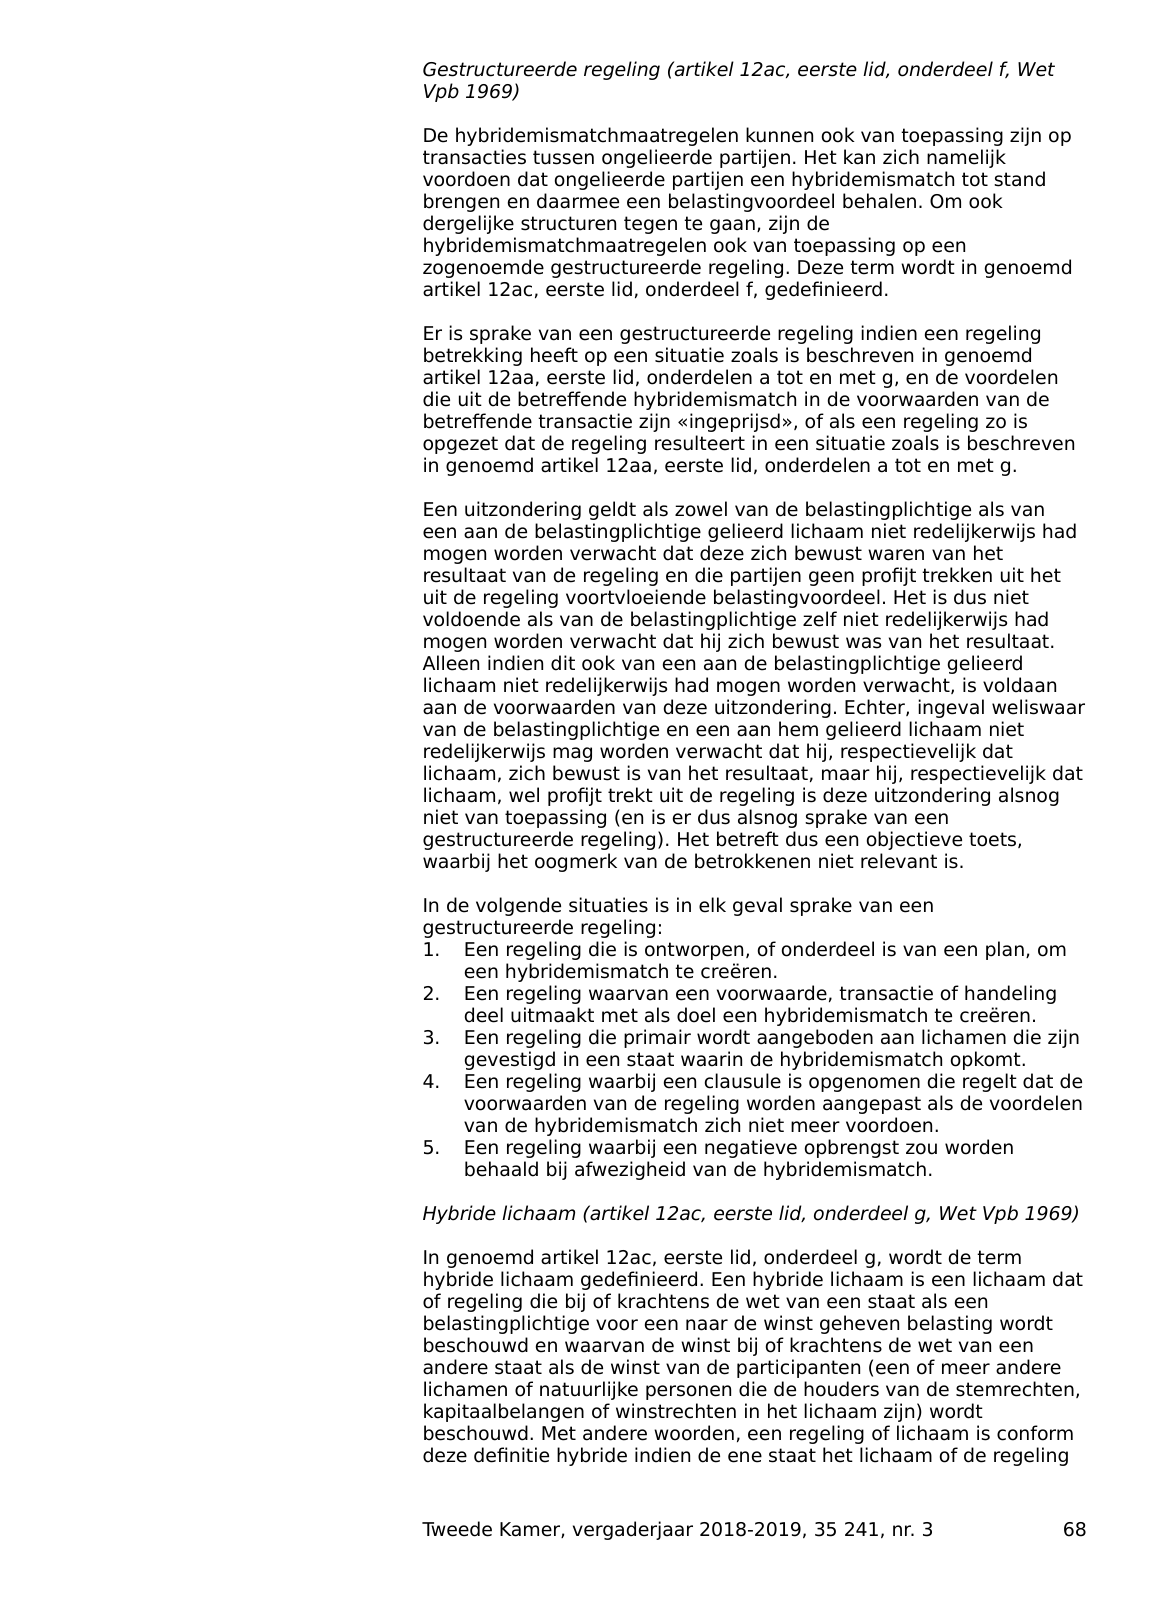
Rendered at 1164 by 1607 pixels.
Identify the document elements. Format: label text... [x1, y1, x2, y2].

text 1. Een regeling die is ontworpen, of onderdeel is van een plan, om een hybridemismatch te creëren. [422, 939, 1087, 983]
text 3. Een regeling die primair wordt aangeboden aan lichamen die zijn gevestigd in een staat waarin de hybridemismatch opkomt. [422, 1027, 1087, 1071]
subtitle Gestructureerde regeling (artikel 12ac, eerste lid, onderdeel f, Wet Vpb 1969) [422, 59, 1087, 103]
text In de volgende situaties is in elk geval sprake van een gestructureerde regeling: [422, 895, 1087, 939]
text De hybridemismatchmaatregelen kunnen ook van toepassing zijn op transacties tussen ongelieerde partijen. Het kan zich namelijk voordoen dat ongelieerde partijen een hybridemismatch tot stand brengen en daarmee een belastingvoordeel behalen. Om ook dergelijke structuren tegen te gaan, zijn de hybridemismatchmaatregelen ook van toepassing op een zogenoemde gestructureerde regeling. Deze term wordt in genoemd artikel 12ac, eerste lid, onderdeel f, gedefinieerd. [422, 125, 1087, 301]
text 5. Een regeling waarbij een negatieve opbrengst zou worden behaald bij afwezigheid van de hybridemismatch. [422, 1137, 1087, 1181]
subtitle Hybride lichaam (artikel 12ac, eerste lid, onderdeel g, Wet Vpb 1969) [422, 1203, 1087, 1225]
text Er is sprake van een gestructureerde regeling indien een regeling betrekking heeft op een situatie zoals is beschreven in genoemd artikel 12aa, eerste lid, onderdelen a tot en met g, en de voordelen die uit de betreffende hybridemismatch in de voorwaarden van de betreffende transactie zijn «ingeprijsd», of als een regeling zo is opgezet dat de regeling resulteert in een situatie zoals is beschreven in genoemd artikel 12aa, eerste lid, onderdelen a tot en met g. [422, 323, 1087, 477]
text Een uitzondering geldt als zowel van de belastingplichtige als van een aan de belastingplichtige gelieerd lichaam niet redelijkerwijs had mogen worden verwacht dat deze zich bewust waren van het resultaat van de regeling en die partijen geen profijt trekken uit het uit de regeling voortvloeiende belastingvoordeel. Het is dus niet voldoende als van de belastingplichtige zelf niet redelijkerwijs had mogen worden verwacht dat hij zich bewust was van het resultaat. Alleen indien dit ook van een aan de belastingplichtige gelieerd lichaam niet redelijkerwijs had mogen worden verwacht, is voldaan aan de voorwaarden van deze uitzondering. Echter, ingeval weliswaar van de belastingplichtige en een aan hem gelieerd lichaam niet redelijkerwijs mag worden verwacht dat hij, respectievelijk dat lichaam, zich bewust is van het resultaat, maar hij, respectievelijk dat lichaam, wel profijt trekt uit de regeling is deze uitzondering alsnog niet van toepassing (en is er dus alsnog sprake van een gestructureerde regeling). Het betreft dus een objectieve toets, waarbij het oogmerk van de betrokkenen niet relevant is. [422, 499, 1087, 873]
text In genoemd artikel 12ac, eerste lid, onderdeel g, wordt de term hybride lichaam gedefinieerd. Een hybride lichaam is een lichaam dat of regeling die bij of krachtens de wet van een staat als een belastingplichtige voor een naar de winst geheven belasting wordt beschouwd en waarvan de winst bij of krachtens de wet van een andere staat als de winst van de participanten (een of meer andere lichamen of natuurlijke personen die de houders van de stemrechten, kapitaalbelangen of winstrechten in het lichaam zijn) wordt beschouwd. Met andere woorden, een regeling of lichaam is conform deze definitie hybride indien de ene staat het lichaam of de regeling [422, 1247, 1087, 1467]
text 4. Een regeling waarbij een clausule is opgenomen die regelt dat de voorwaarden van de regeling worden aangepast als de voordelen van de hybridemismatch zich niet meer voordoen. [422, 1071, 1087, 1137]
text 2. Een regeling waarvan een voorwaarde, transactie of handeling deel uitmaakt met als doel een hybridemismatch te creëren. [422, 983, 1087, 1027]
